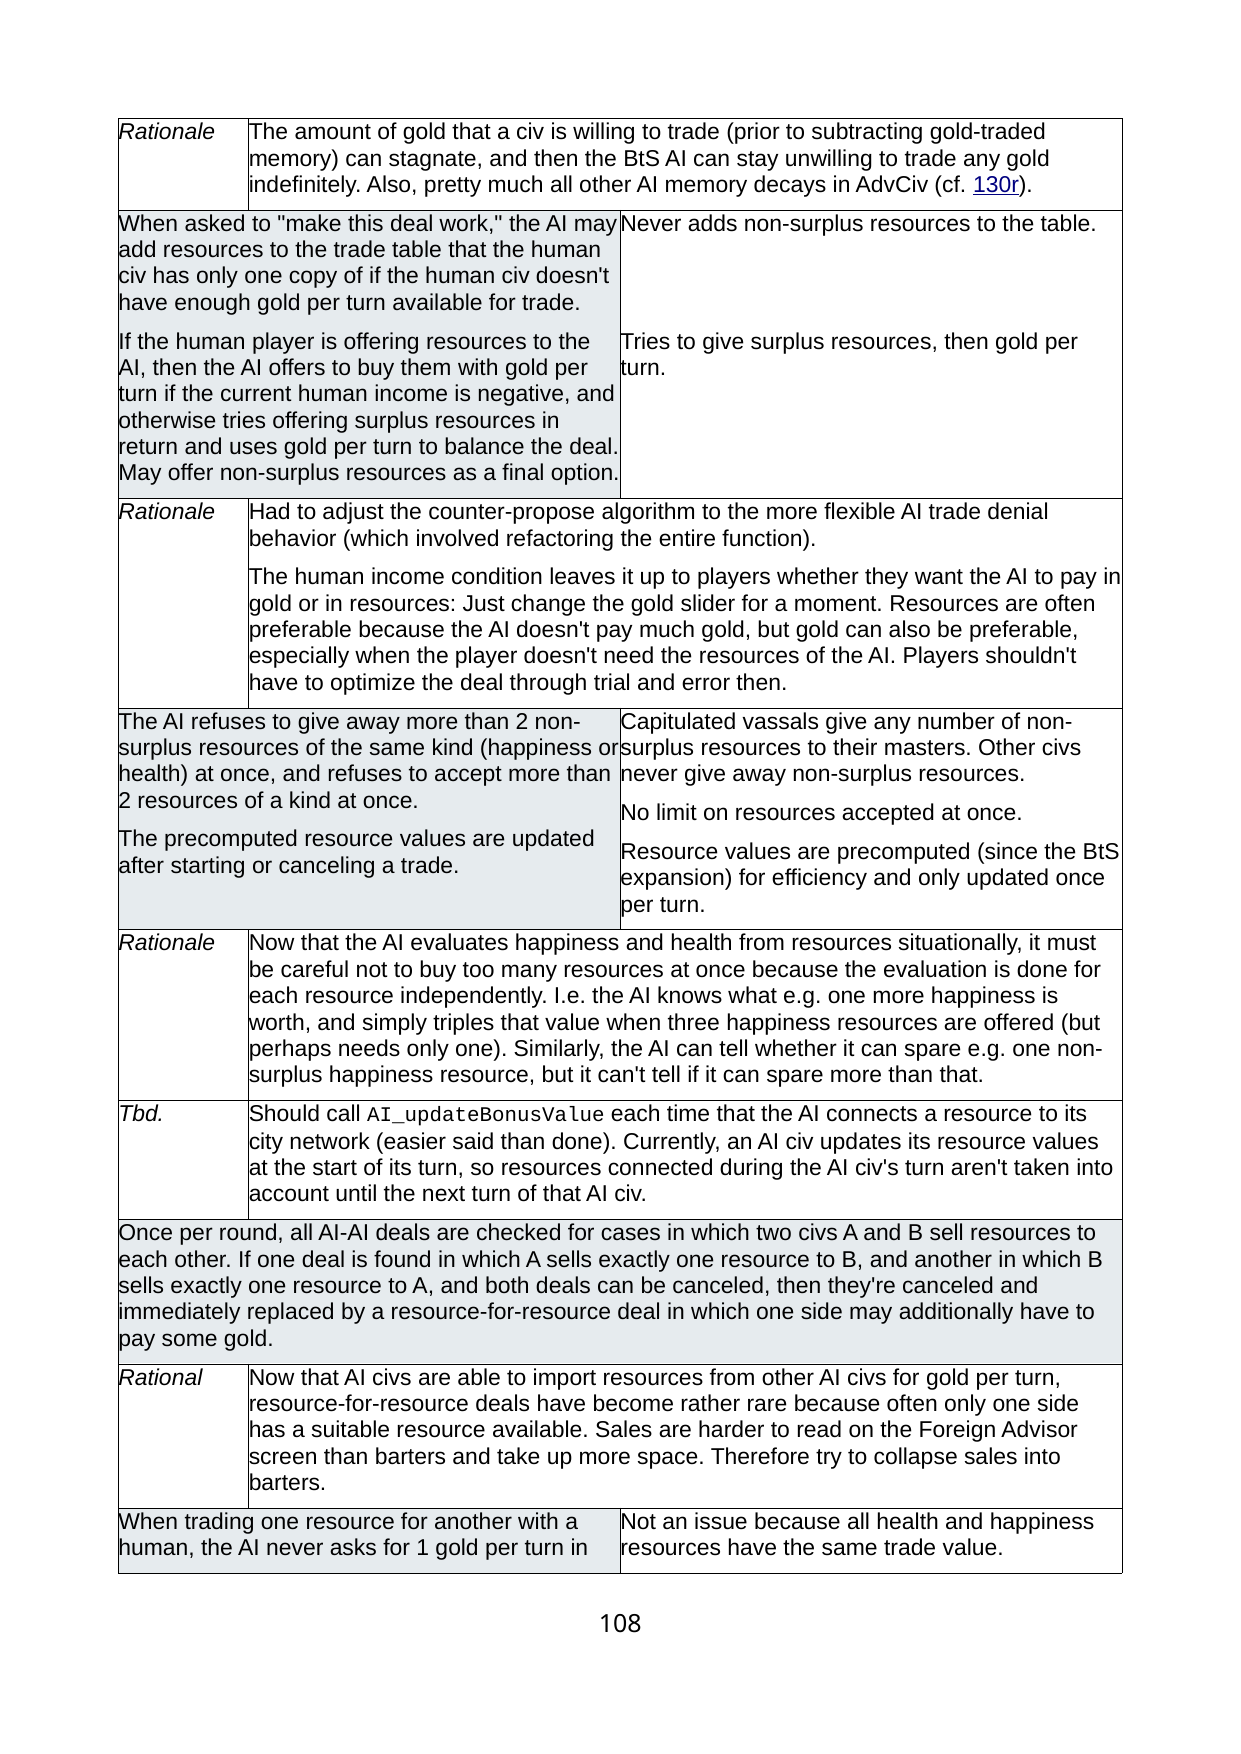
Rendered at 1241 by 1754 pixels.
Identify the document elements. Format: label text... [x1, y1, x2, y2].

table_cell Once per round, all AI-AI deals are checked for cases in which two civs A and B sell resources to each other. If one deal is found in which A sells exactly one resource to B, and another in which B sells exactly one resource to A, and both deals can be canceled, then they're canceled and immediately replaced by a resource-for-resource deal in which one side may additionally have to pay some gold. [119, 1220, 1122, 1363]
table_cell When asked to "make this deal work," the AI may add resources to the trade table that the human civ has only one copy of if the human civ doesn't have enough gold per turn available for trade. If the human player is offering resources to the AI, then the AI offers to buy them with gold per turn if the current human income is negative, and otherwise tries offering surplus resources in return and uses gold per turn to balance the deal. May offer non-surplus resources as a final option. [119, 211, 620, 498]
table_cell Not an issue because all health and happiness resources have the same trade value. [621, 1509, 1122, 1573]
table_cell Now that the AI evaluates happiness and health from resources situationally, it must be careful not to buy too many resources at once because the evaluation is done for each resource independently. I.e. the AI knows what e.g. one more happiness is worth, and simply triples that value when three happiness resources are offered (but perhaps needs only one). Similarly, the AI can tell whether it can spare e.g. one non-surplus happiness resource, but it can't tell if it can spare more than that. [249, 930, 1122, 1100]
table_cell Rationale [119, 119, 248, 210]
table_cell When trading one resource for another with a human, the AI never asks for 1 gold per turn in [119, 1509, 620, 1573]
table_cell Now that AI civs are able to import resources from other AI civs for gold per turn, resource-for-resource deals have become rather rare because often only one side has a suitable resource available. Sales are harder to read on the Foreign Advisor screen than barters and take up more space. Therefore try to collapse sales into barters. [249, 1365, 1122, 1508]
table_cell The AI refuses to give away more than 2 non-surplus resources of the same kind (happiness or health) at once, and refuses to accept more than 2 resources of a kind at once. The precomputed resource values are updated after starting or canceling a trade. [119, 709, 620, 929]
table_cell The amount of gold that a civ is willing to trade (prior to subtracting gold-traded memory) can stagnate, and then the BtS AI can stay unwilling to trade any gold indefinitely. Also, pretty much all other AI memory decays in AdvCiv (cf. 130r). [249, 119, 1122, 210]
table_cell Capitulated vassals give any number of non-surplus resources to their masters. Other civs never give away non-surplus resources. No limit on resources accepted at once. Resource values are precomputed (since the BtS expansion) for efficiency and only updated once per turn. [621, 709, 1122, 929]
table_cell Never adds non-surplus resources to the table. Tries to give surplus resources, then gold per turn. [621, 211, 1122, 498]
table_cell Tbd. [119, 1101, 248, 1219]
table_cell Rational [119, 1365, 248, 1508]
table_cell Rationale [119, 499, 248, 707]
table_cell Should call AI_updateBonusValue each time that the AI connects a resource to its city network (easier said than done). Currently, an AI civ updates its resource values at the start of its turn, so resources connected during the AI civ's turn aren't taken into account until the next turn of that AI civ. [249, 1101, 1122, 1219]
table_cell Rationale [119, 930, 248, 1100]
table_cell Had to adjust the counter-propose algorithm to the more flexible AI trade denial behavior (which involved refactoring the entire function). The human income condition leaves it up to players whether they want the AI to pay in gold or in resources: Just change the gold slider for a moment. Resources are often preferable because the AI doesn't pay much gold, but gold can also be preferable, especially when the player doesn't need the resources of the AI. Players shouldn't have to optimize the deal through trial and error then. [249, 499, 1122, 707]
